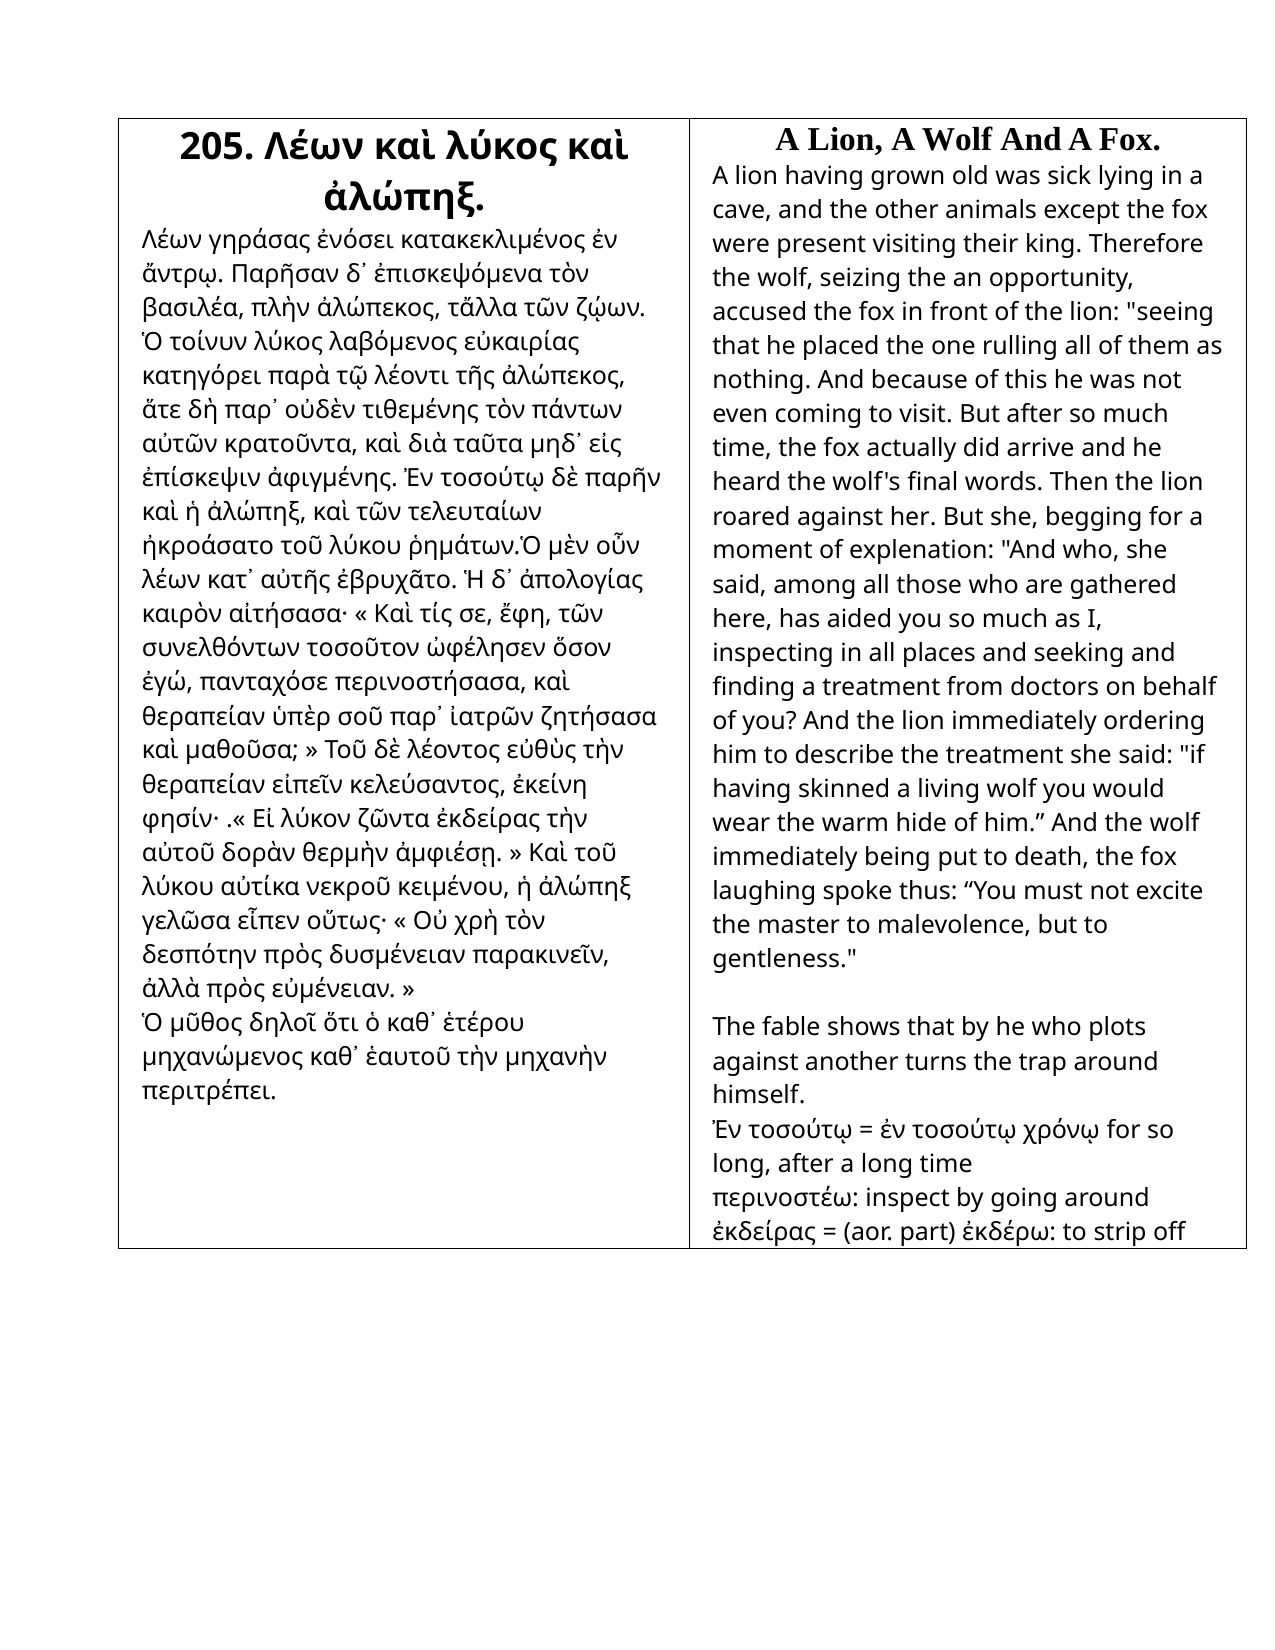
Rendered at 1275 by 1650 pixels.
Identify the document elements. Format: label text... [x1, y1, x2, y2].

table_cell A Lion, A Wolf And A Fox. A lion having grown old was sick lying in a cave, and the other animals except the fox were present visiting their king. Therefore the wolf, seizing the an opportunity, accused the fox in front of the lion: "seeing that he placed the one rulling all of them as nothing. And because of this he was not even coming to visit. But after so much time, the fox actually did arrive and he heard the wolf's final words. Then the lion roared against her. But she, begging for a moment of explenation: "And who, she said, among all those who are gathered here, has aided you so much as I, inspecting in all places and seeking and finding a treatment from doctors on behalf of you? And the lion immediately ordering him to describe the treatment she said: "if having skinned a living wolf you would wear the warm hide of him.” And the wolf immediately being put to death, the fox laughing spoke thus: “You must not excite the master to malevolence, but to gentleness." The fable shows that by he who plots against another turns the trap around himself. Ἐν τοσούτῳ = ἐν τοσούτῳ χρόνῳ for so long, after a long time περινοστέω: inspect by going around ἐκδείρας = (aor. part) ἐκδέρω: to strip off [690, 119, 1246, 1247]
table_cell 205. Λέων καὶ λύκος καὶ ἀλώπηξ. Λέων γηράσας ἐνόσει κατακεκλιμένος ἐν ἄντρῳ. Παρῆσαν δ᾿ ἐπισκεψόμενα τὸν βασιλέα, πλὴν ἀλώπεκος, τἄλλα τῶν ζῴων. Ὁ τοίνυν λύκος λαβόμενος εὐκαιρίας κατηγόρει παρὰ τῷ λέοντι τῆς ἀλώπεκος, ἅτε δὴ παρ᾿ οὐδὲν τιθεμένης τὸν πάντων αὐτῶν κρατοῦντα, καὶ διὰ ταῦτα μηδ᾿ εἰς ἐπίσκεψιν ἀφιγμένης. Ἐν τοσούτῳ δὲ παρῆν καὶ ἡ ἀλώπηξ, καὶ τῶν τελευταίων ἠκροάσατο τοῦ λύκου ῥημάτων.Ὁ μὲν οὖν λέων κατ᾿ αὐτῆς ἐβρυχᾶτο. Ἡ δ᾿ ἀπολογίας καιρὸν αἰτήσασα· « Καὶ τίς σε, ἔφη, τῶν συνελθόντων τοσοῦτον ὠφέλησεν ὅσον ἐγώ, πανταχόσε περινοστήσασα, καὶ θεραπείαν ὑπὲρ σοῦ παρ᾿ ἰατρῶν ζητήσασα καὶ μαθοῦσα; » Τοῦ δὲ λέοντος εὐθὺς τὴν θεραπείαν εἰπεῖν κελεύσαντος, ἐκείνη φησίν· .« Εἰ λύκον ζῶντα ἐκδείρας τὴν αὐτοῦ δορὰν θερμὴν ἀμφιέσῃ. » Καὶ τοῦ λύκου αὐτίκα νεκροῦ κειμένου, ἡ ἀλώπηξ γελῶσα εἶπεν οὕτως· « Οὐ χρὴ τὸν δεσπότην πρὸς δυσμένειαν παρακινεῖν, ἀλλὰ πρὸς εὐμένειαν. » Ὁ μῦθος δηλοῖ ὅτι ὁ καθ᾿ ἑτέρου μηχανώμενος καθ᾿ ἑαυτοῦ τὴν μηχανὴν περιτρέπει. [119, 119, 689, 1247]
